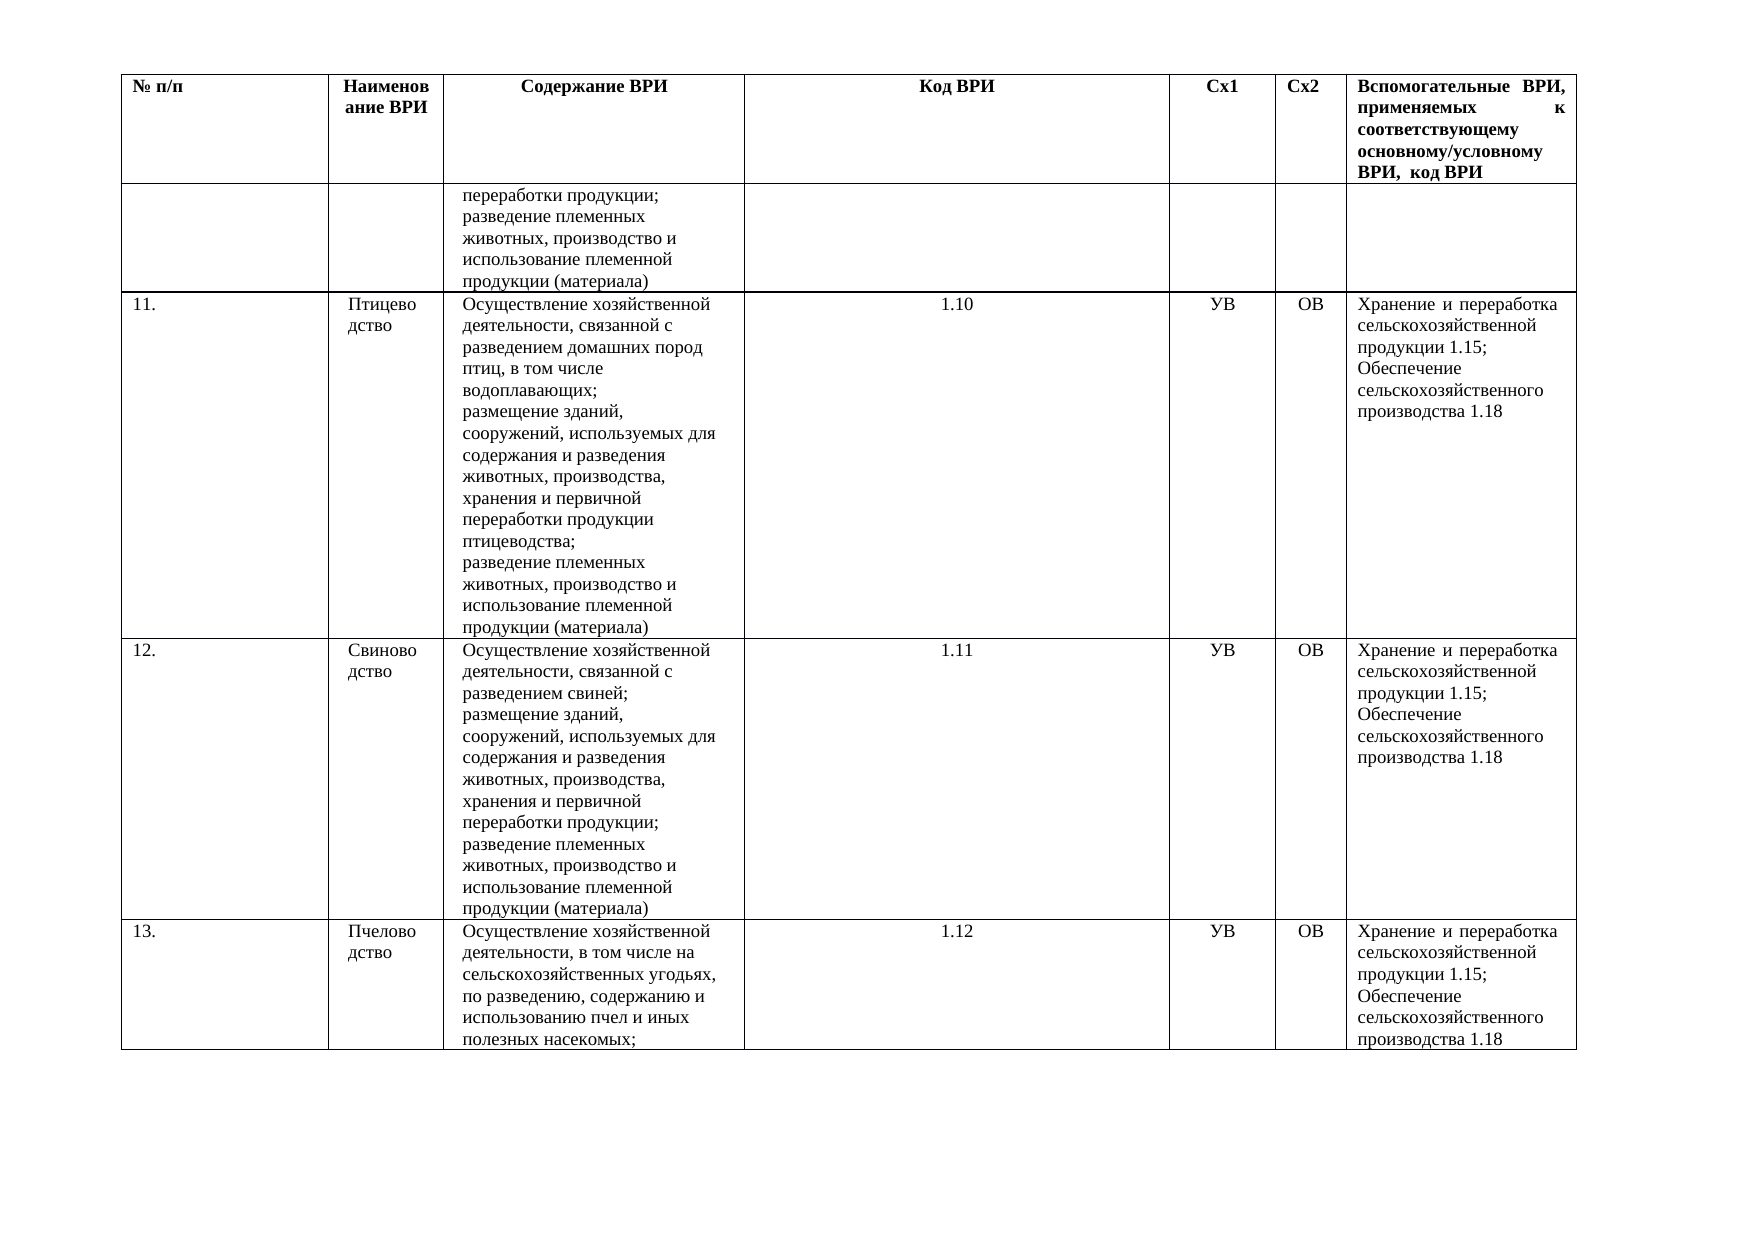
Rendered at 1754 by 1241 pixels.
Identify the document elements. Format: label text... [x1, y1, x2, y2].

table_cell [329, 184, 443, 291]
table_cell переработки продукции; разведение племенных животных, производство и использование племенной продукции (материала) [444, 184, 744, 291]
table_cell [122, 639, 328, 919]
table_cell Осуществление хозяйственной деятельности, в том числе на сельскохозяйственных угодьях, по разведению, содержанию и использованию пчел и иных полезных насекомых; [444, 920, 744, 1049]
table_cell Осуществление хозяйственной деятельности, связанной с разведением свиней; размещение зданий, сооружений, используемых для содержания и разведения животных, производства, хранения и первичной переработки продукции; разведение племенных животных, производство и использование племенной продукции (материала) [444, 639, 744, 919]
table_cell Хранение и переработка сельскохозяйственной продукции 1.15; Обеспечение сельскохозяйственного производства 1.18 [1347, 920, 1576, 1049]
table_cell [1347, 184, 1576, 291]
table_cell ОВ [1276, 293, 1346, 637]
table_cell 1.12 [745, 920, 1169, 1049]
table_cell Хранение и переработка сельскохозяйственной продукции 1.15; Обеспечение сельскохозяйственного производства 1.18 [1347, 293, 1576, 637]
table_header Сх2 [1276, 75, 1346, 183]
table_cell ОВ [1276, 639, 1346, 919]
table_header Сх1 [1170, 75, 1275, 183]
table_cell [1276, 184, 1346, 291]
table_cell УВ [1170, 920, 1275, 1049]
table_cell Свиноводство [329, 639, 443, 919]
table_header Наименование ВРИ [329, 75, 443, 183]
table_cell [122, 920, 328, 1049]
table_cell 1.11 [745, 639, 1169, 919]
table_cell 1.10 [745, 293, 1169, 637]
table_header № п/п [122, 75, 328, 183]
table_cell [122, 293, 328, 637]
table_cell [122, 184, 328, 291]
table_cell УВ [1170, 639, 1275, 919]
table_cell Пчеловодство [329, 920, 443, 1049]
table_cell [1170, 184, 1275, 291]
table_cell [745, 184, 1169, 291]
table_header Код ВРИ [745, 75, 1169, 183]
table_cell ОВ [1276, 920, 1346, 1049]
table_cell УВ [1170, 293, 1275, 637]
table_cell Осуществление хозяйственной деятельности, связанной с разведением домашних пород птиц, в том числе водоплавающих; размещение зданий, сооружений, используемых для содержания и разведения животных, производства, хранения и первичной переработки продукции птицеводства; разведение племенных животных, производство и использование племенной продукции (материала) [444, 293, 744, 637]
table_cell Хранение и переработка сельскохозяйственной продукции 1.15; Обеспечение сельскохозяйственного производства 1.18 [1347, 639, 1576, 919]
table_header Содержание ВРИ [444, 75, 744, 183]
table_cell Птицеводство [329, 293, 443, 637]
table_header Вспомогательные ВРИ, применяемых к соответствующему основному/условному ВРИ, код ВРИ [1347, 75, 1576, 183]
